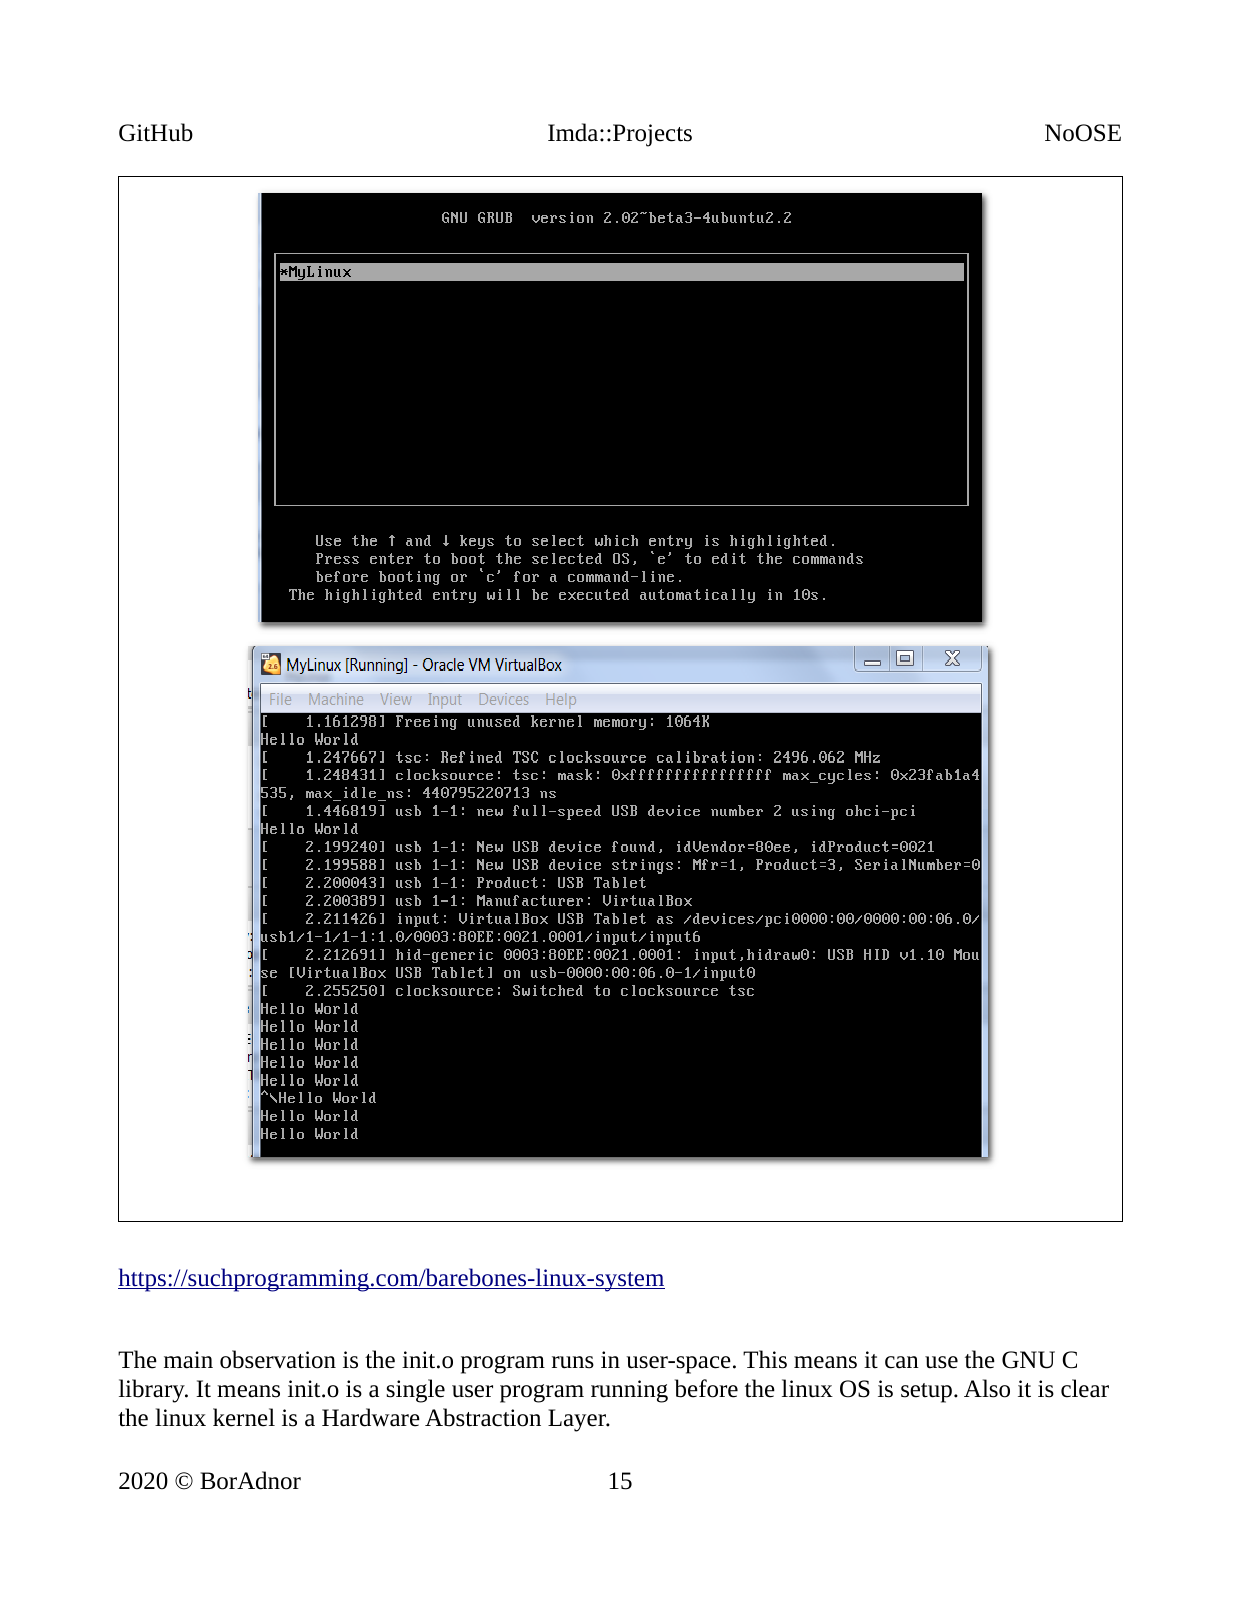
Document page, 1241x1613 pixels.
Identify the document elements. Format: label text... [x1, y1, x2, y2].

table_header [119, 177, 1122, 1221]
picture [240, 182, 1000, 1187]
text The main observation is the init.o program runs in user-space. This means it can use the GNU C library. It means init.o is a single user program running before the linux OS is setup. Also it is clear the linux kernel is a Hardware Abstraction Layer. [118, 1345, 1122, 1432]
text https://suchprogramming.com/barebones-linux-system [118, 1263, 1122, 1292]
